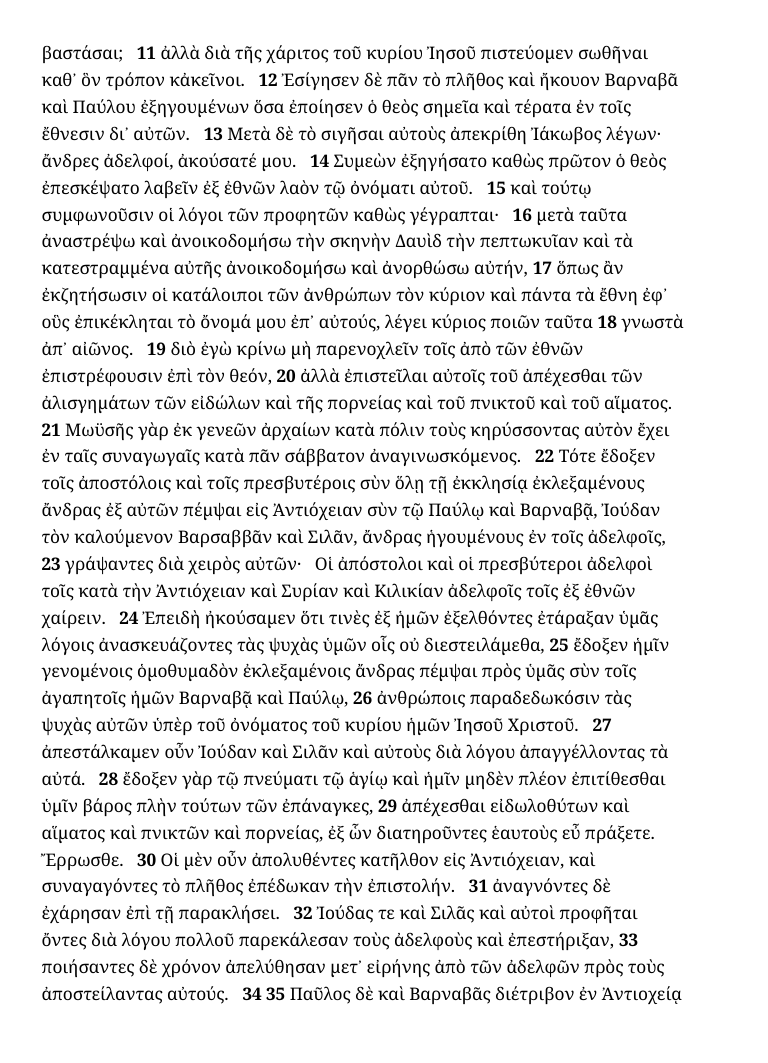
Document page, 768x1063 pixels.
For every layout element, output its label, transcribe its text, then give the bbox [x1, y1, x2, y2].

text βαστάσαι; 11 ἀλλὰ διὰ τῆς χάριτος τοῦ κυρίου Ἰησοῦ πιστεύομεν σωθῆναι καθ᾽ ὃν τρόπον κἀκεῖνοι. 12 Ἐσίγησεν δὲ πᾶν τὸ πλῆθος καὶ ἤκουον Βαρναβᾶ καὶ Παύλου ἐξηγουμένων ὅσα ἐποίησεν ὁ θεὸς σημεῖα καὶ τέρατα ἐν τοῖς ἔθνεσιν δι᾽ αὐτῶν. 13 Μετὰ δὲ τὸ σιγῆσαι αὐτοὺς ἀπεκρίθη Ἰάκωβος λέγων· ἄνδρες ἀδελφοί, ἀκούσατέ μου. 14 Συμεὼν ἐξηγήσατο καθὼς πρῶτον ὁ θεὸς ἐπεσκέψατο λαβεῖν ἐξ ἐθνῶν λαὸν τῷ ὀνόματι αὐτοῦ. 15 καὶ τούτῳ συμφωνοῦσιν οἱ λόγοι τῶν προφητῶν καθὼς γέγραπται· 16 μετὰ ταῦτα ἀναστρέψω καὶ ἀνοικοδομήσω τὴν σκηνὴν Δαυὶδ τὴν πεπτωκυῖαν καὶ τὰ κατεστραμμένα αὐτῆς ἀνοικοδομήσω καὶ ἀνορθώσω αὐτήν, 17 ὅπως ἂν ἐκζητήσωσιν οἱ κατάλοιποι τῶν ἀνθρώπων τὸν κύριον καὶ πάντα τὰ ἔθνη ἐφ᾽ οὓς ἐπικέκληται τὸ ὄνομά μου ἐπ᾽ αὐτούς, λέγει κύριος ποιῶν ταῦτα 18 γνωστὰ ἀπ᾽ αἰῶνος. 19 διὸ ἐγὼ κρίνω μὴ παρενοχλεῖν τοῖς ἀπὸ τῶν ἐθνῶν ἐπιστρέφουσιν ἐπὶ τὸν θεόν, 20 ἀλλὰ ἐπιστεῖλαι αὐτοῖς τοῦ ἀπέχεσθαι τῶν ἀλισγημάτων τῶν εἰδώλων καὶ τῆς πορνείας καὶ τοῦ πνικτοῦ καὶ τοῦ αἵματος. 21 Μωϋσῆς γὰρ ἐκ γενεῶν ἀρχαίων κατὰ πόλιν τοὺς κηρύσσοντας αὐτὸν ἔχει ἐν ταῖς συναγωγαῖς κατὰ πᾶν σάββατον ἀναγινωσκόμενος. 22 Τότε ἔδοξεν τοῖς ἀποστόλοις καὶ τοῖς πρεσβυτέροις σὺν ὅλῃ τῇ ἐκκλησίᾳ ἐκλεξαμένους ἄνδρας ἐξ αὐτῶν πέμψαι εἰς Ἀντιόχειαν σὺν τῷ Παύλῳ καὶ Βαρναβᾷ, Ἰούδαν τὸν καλούμενον Βαρσαββᾶν καὶ Σιλᾶν, ἄνδρας ἡγουμένους ἐν τοῖς ἀδελφοῖς, 23 γράψαντες διὰ χειρὸς αὐτῶν· Οἱ ἀπόστολοι καὶ οἱ πρεσβύτεροι ἀδελφοὶ τοῖς κατὰ τὴν Ἀντιόχειαν καὶ Συρίαν καὶ Κιλικίαν ἀδελφοῖς τοῖς ἐξ ἐθνῶν χαίρειν. 24 Ἐπειδὴ ἠκούσαμεν ὅτι τινὲς ἐξ ἡμῶν ἐξελθόντες ἐτάραξαν ὑμᾶς λόγοις ἀνασκευάζοντες τὰς ψυχὰς ὑμῶν οἷς οὐ διεστειλάμεθα, 25 ἔδοξεν ἡμῖν γενομένοις ὁμοθυμαδὸν ἐκλεξαμένοις ἄνδρας πέμψαι πρὸς ὑμᾶς σὺν τοῖς ἀγαπητοῖς ἡμῶν Βαρναβᾷ καὶ Παύλῳ, 26 ἀνθρώποις παραδεδωκόσιν τὰς ψυχὰς αὐτῶν ὑπὲρ τοῦ ὀνόματος τοῦ κυρίου ἡμῶν Ἰησοῦ Χριστοῦ. 27 ἀπεστάλκαμεν οὖν Ἰούδαν καὶ Σιλᾶν καὶ αὐτοὺς διὰ λόγου ἀπαγγέλλοντας τὰ αὐτά. 28 ἔδοξεν γὰρ τῷ πνεύματι τῷ ἁγίῳ καὶ ἡμῖν μηδὲν πλέον ἐπιτίθεσθαι ὑμῖν βάρος πλὴν τούτων τῶν ἐπάναγκες, 29 ἀπέχεσθαι εἰδωλοθύτων καὶ αἵματος καὶ πνικτῶν καὶ πορνείας, ἐξ ὧν διατηροῦντες ἑαυτοὺς εὖ πράξετε. Ἔρρωσθε. 30 Οἱ μὲν οὖν ἀπολυθέντες κατῆλθον εἰς Ἀντιόχειαν, καὶ συναγαγόντες τὸ πλῆθος ἐπέδωκαν τὴν ἐπιστολήν. 31 ἀναγνόντες δὲ ἐχάρησαν ἐπὶ τῇ παρακλήσει. 32 Ἰούδας τε καὶ Σιλᾶς καὶ αὐτοὶ προφῆται ὄντες διὰ λόγου πολλοῦ παρεκάλεσαν τοὺς ἀδελφοὺς καὶ ἐπεστήριξαν, 33 ποιήσαντες δὲ χρόνον ἀπελύθησαν μετ᾽ εἰρήνης ἀπὸ τῶν ἀδελφῶν πρὸς τοὺς ἀποστείλαντας αὐτούς. 34 35 Παῦλος δὲ καὶ Βαρναβᾶς διέτριβον ἐν Ἀντιοχείᾳ [41, 41, 685, 1005]
